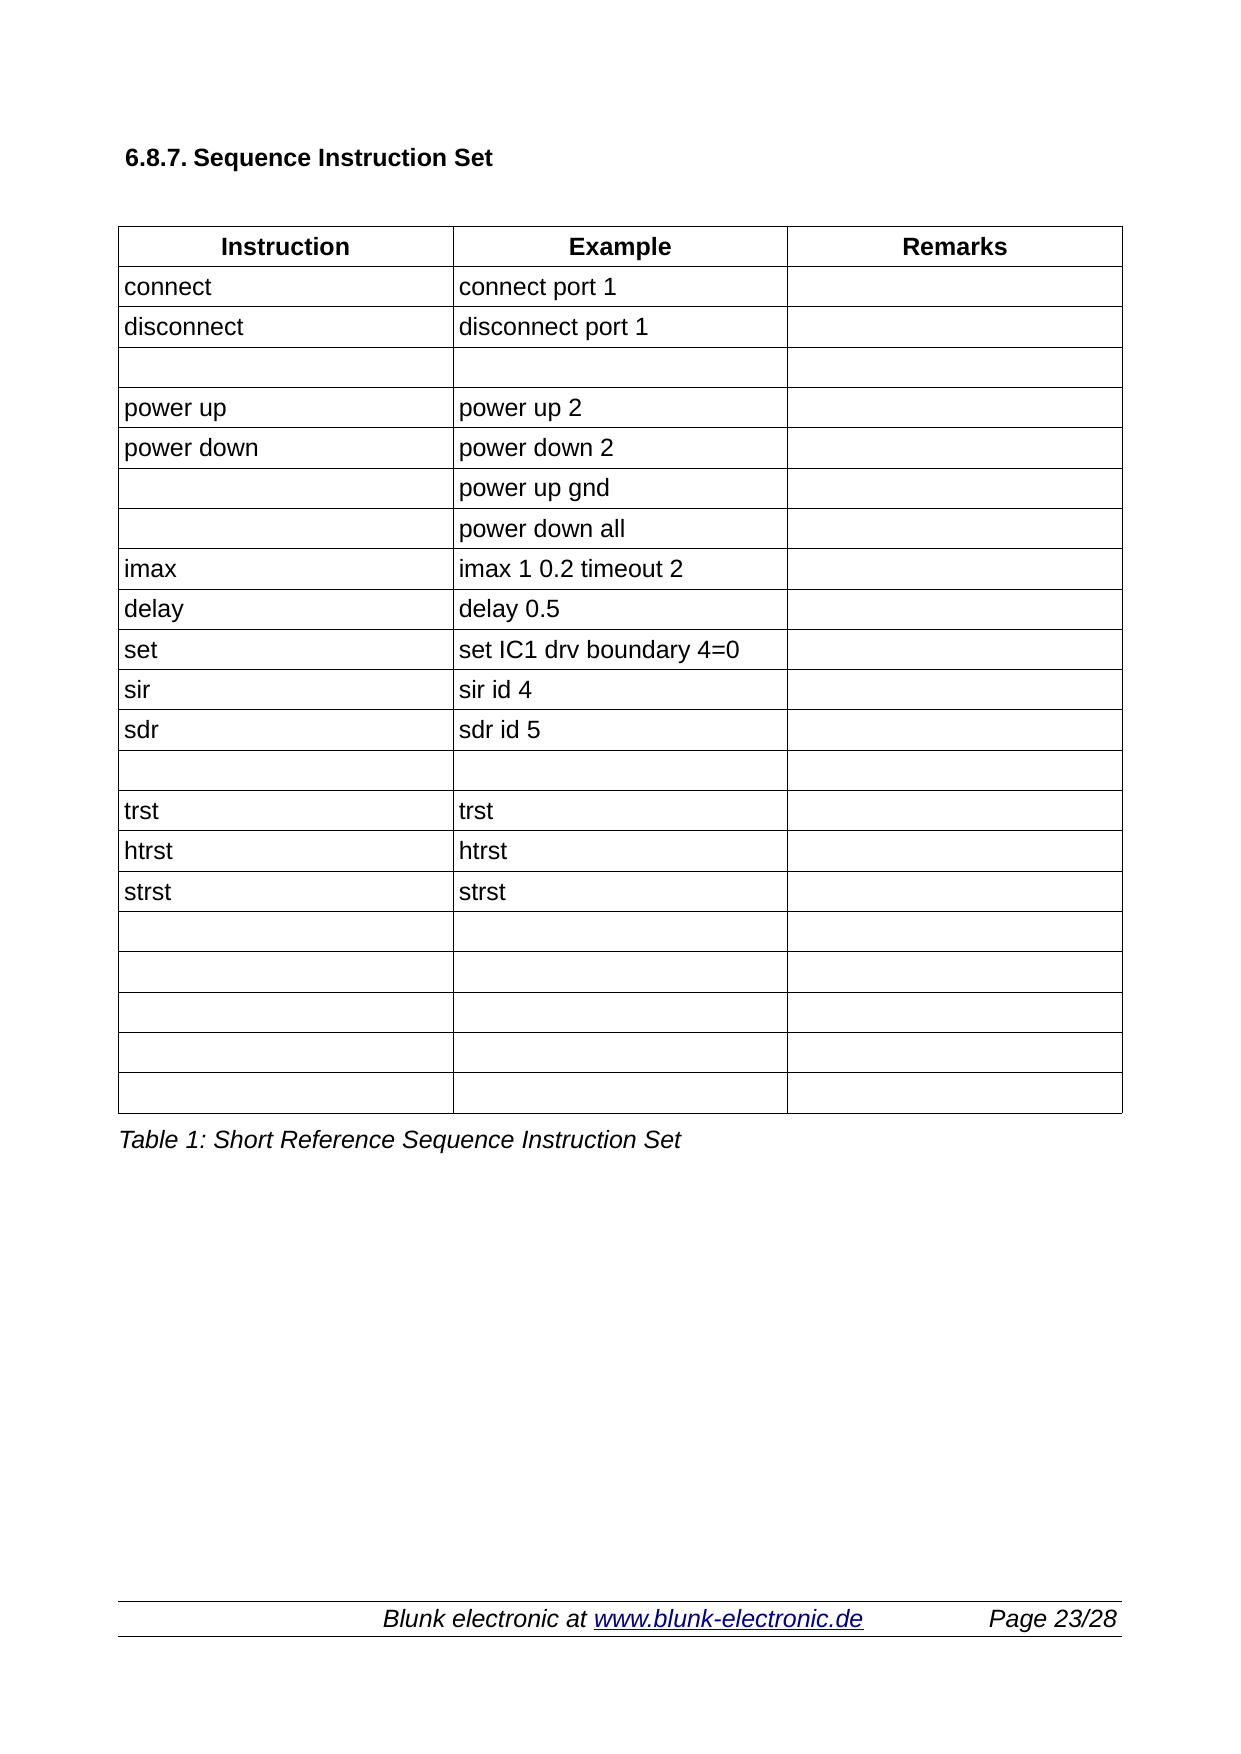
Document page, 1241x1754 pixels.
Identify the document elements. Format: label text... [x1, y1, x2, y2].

subtitle Sequence Instruction Set [118, 143, 1122, 172]
table_cell [454, 912, 787, 951]
table_cell [119, 348, 453, 387]
table_cell [119, 1073, 453, 1112]
table_cell sir id 4 [454, 670, 787, 709]
table_cell htrst [454, 831, 787, 871]
table_cell power up gnd [454, 469, 787, 508]
table_cell trst [454, 791, 787, 830]
table_cell [119, 751, 453, 790]
table_cell [788, 751, 1122, 790]
table_cell [788, 428, 1122, 467]
table_cell [119, 1033, 453, 1072]
table_cell [788, 469, 1122, 508]
table_cell [788, 630, 1122, 669]
table_cell delay 0.5 [454, 590, 787, 629]
table_cell connect port 1 [454, 267, 787, 306]
table_cell [454, 1073, 787, 1112]
table_cell [788, 590, 1122, 629]
table_cell power down [119, 428, 453, 467]
table_cell [119, 469, 453, 508]
table_cell [788, 388, 1122, 427]
table_cell imax 1 0.2 timeout 2 [454, 549, 787, 588]
table_cell [788, 952, 1122, 992]
table_cell [788, 267, 1122, 306]
table_cell htrst [119, 831, 453, 871]
table_cell power down all [454, 509, 787, 548]
table_cell [119, 509, 453, 548]
table_cell connect [119, 267, 453, 306]
table_cell [119, 952, 453, 992]
table_cell [119, 993, 453, 1032]
table_cell [788, 307, 1122, 347]
table_header Example [454, 227, 787, 266]
table_cell [788, 710, 1122, 750]
table_cell sdr id 5 [454, 710, 787, 750]
table_cell set IC1 drv boundary 4=0 [454, 630, 787, 669]
table_cell strst [119, 872, 453, 911]
table_cell [788, 348, 1122, 387]
table_cell power down 2 [454, 428, 787, 467]
table_cell power up 2 [454, 388, 787, 427]
table_cell [788, 791, 1122, 830]
table_cell sdr [119, 710, 453, 750]
table_cell [454, 993, 787, 1032]
table_cell [788, 1033, 1122, 1072]
table_header Remarks [788, 227, 1122, 266]
table_cell [454, 1033, 787, 1072]
table_cell [788, 872, 1122, 911]
table_cell set [119, 630, 453, 669]
table_header Instruction [119, 227, 453, 266]
table_cell power up [119, 388, 453, 427]
table_cell [454, 952, 787, 992]
table_cell trst [119, 791, 453, 830]
table_cell sir [119, 670, 453, 709]
table_cell disconnect [119, 307, 453, 347]
table_cell [788, 831, 1122, 871]
text Table 1: Short Reference Sequence Instruction Set [118, 1125, 1122, 1154]
table_cell [788, 509, 1122, 548]
table_cell imax [119, 549, 453, 588]
table_cell [788, 670, 1122, 709]
table_cell strst [454, 872, 787, 911]
table_cell [788, 993, 1122, 1032]
table_cell disconnect port 1 [454, 307, 787, 347]
table_cell delay [119, 590, 453, 629]
table_cell [788, 1073, 1122, 1112]
table_cell [788, 912, 1122, 951]
table_cell [119, 912, 453, 951]
table_cell [454, 348, 787, 387]
table_cell [788, 549, 1122, 588]
table_cell [454, 751, 787, 790]
